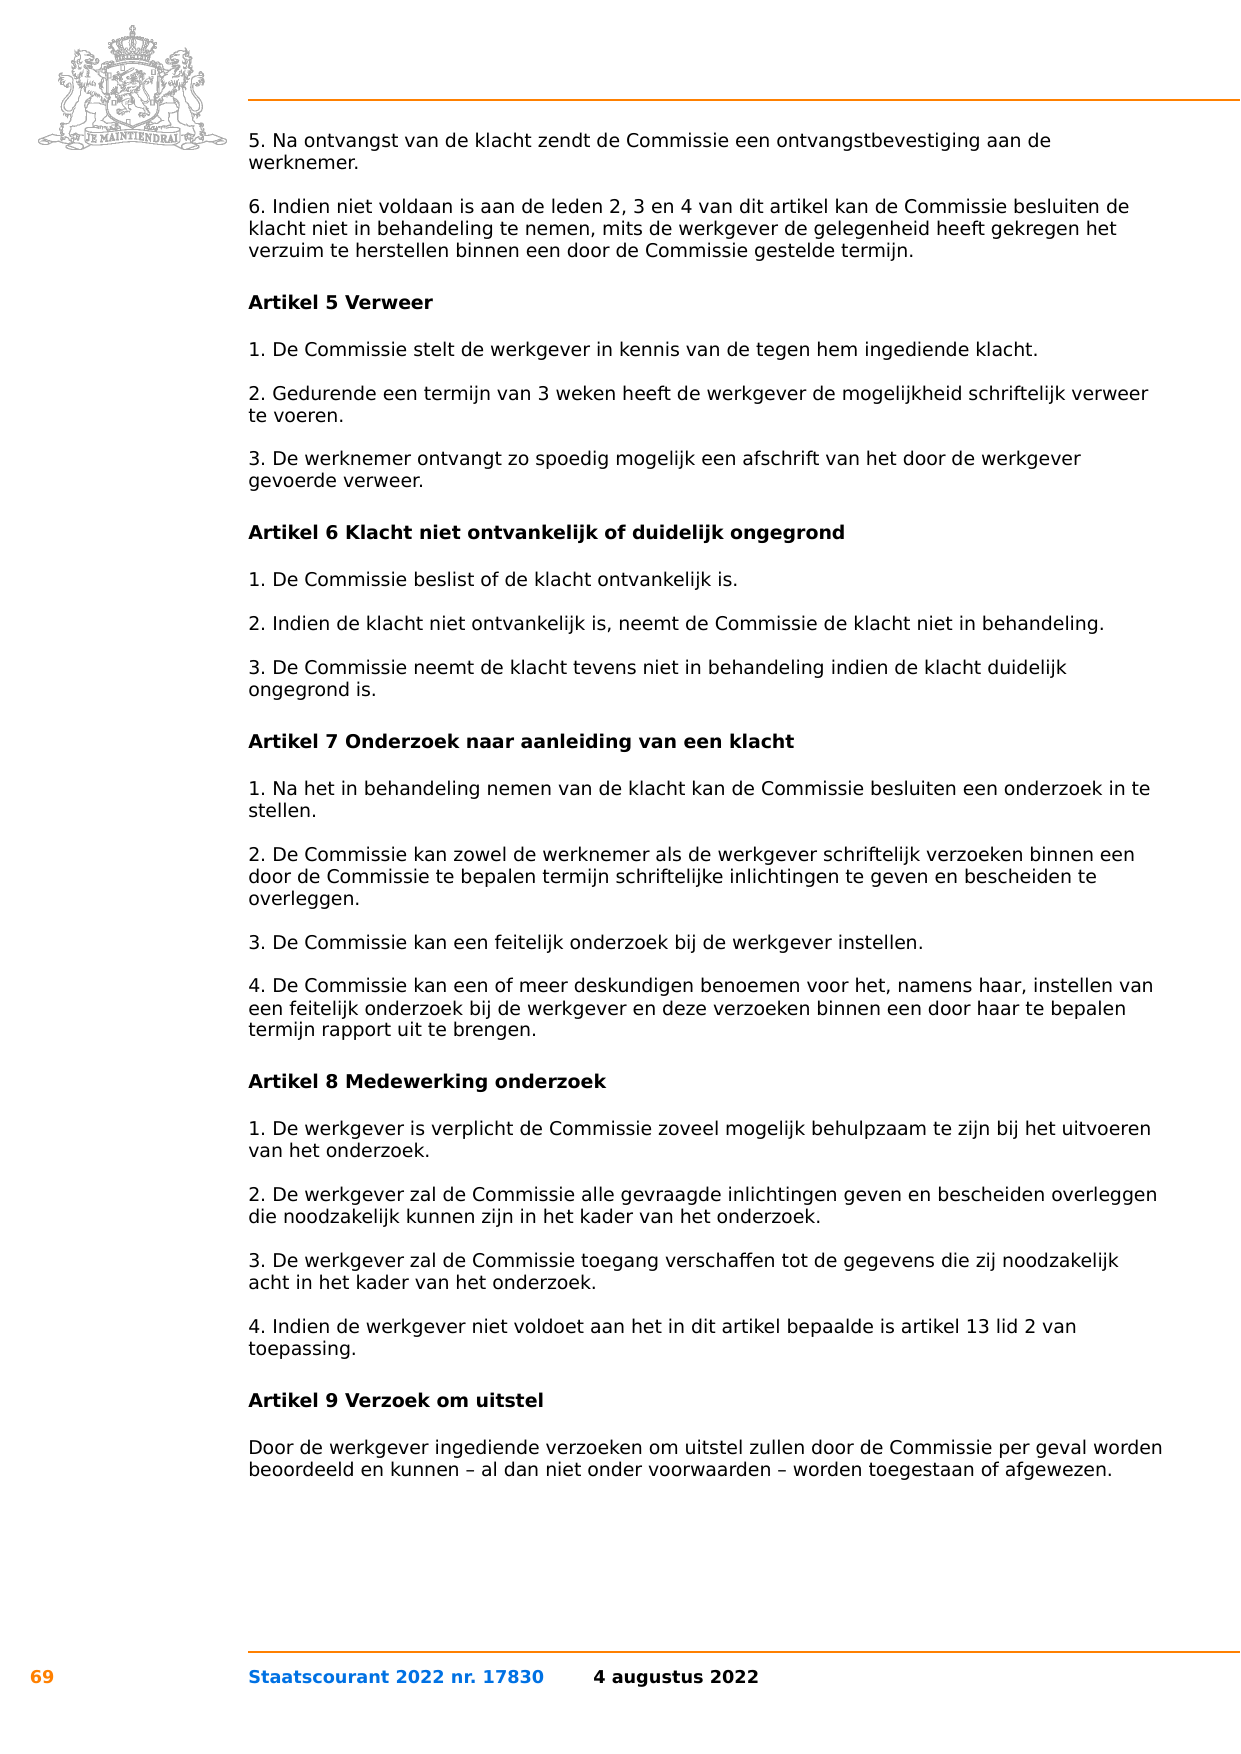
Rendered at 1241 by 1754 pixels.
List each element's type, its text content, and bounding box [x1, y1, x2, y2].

subtitle Artikel 5 Verweer [248, 292, 1163, 314]
text 3. De werknemer ontvangt zo spoedig mogelijk een afschrift van het door de werkgever gevoerde verweer. [248, 448, 1163, 492]
text 3. De werkgever zal de Commissie toegang verschaffen tot de gegevens die zij noodzakelijk acht in het kader van het onderzoek. [248, 1250, 1163, 1294]
text 2. De werkgever zal de Commissie alle gevraagde inlichtingen geven en bescheiden overleggen die noodzakelijk kunnen zijn in het kader van het onderzoek. [248, 1184, 1163, 1228]
text 1. De Commissie beslist of de klacht ontvankelijk is. [248, 569, 1163, 591]
subtitle Artikel 9 Verzoek om uitstel [248, 1390, 1163, 1412]
text 4. Indien de werkgever niet voldoet aan het in dit artikel bepaalde is artikel 13 lid 2 van toepassing. [248, 1316, 1163, 1360]
text 2. De Commissie kan zowel de werknemer als de werkgever schriftelijk verzoeken binnen een door de Commissie te bepalen termijn schriftelijke inlichtingen te geven en bescheiden te overleggen. [248, 844, 1163, 910]
text 3. De Commissie neemt de klacht tevens niet in behandeling indien de klacht duidelijk ongegrond is. [248, 657, 1163, 701]
text 1. Na het in behandeling nemen van de klacht kan de Commissie besluiten een onderzoek in te stellen. [248, 778, 1163, 822]
text 5. Na ontvangst van de klacht zendt de Commissie een ontvangstbevestiging aan de werknemer. [248, 130, 1163, 174]
text 6. Indien niet voldaan is aan de leden 2, 3 en 4 van dit artikel kan de Commissie besluiten de klacht niet in behandeling te nemen, mits de werkgever de gelegenheid heeft gekregen het verzuim te herstellen binnen een door de Commissie gestelde termijn. [248, 196, 1163, 262]
text Door de werkgever ingediende verzoeken om uitstel zullen door de Commissie per geval worden beoordeeld en kunnen – al dan niet onder voorwaarden – worden toegestaan of afgewezen. [248, 1437, 1163, 1481]
text 1. De werkgever is verplicht de Commissie zoveel mogelijk behulpzaam te zijn bij het uitvoeren van het onderzoek. [248, 1118, 1163, 1162]
picture [38, 25, 227, 150]
text 3. De Commissie kan een feitelijk onderzoek bij de werkgever instellen. [248, 932, 1163, 953]
text 1. De Commissie stelt de werkgever in kennis van de tegen hem ingediende klacht. [248, 339, 1163, 361]
subtitle Artikel 7 Onderzoek naar aanleiding van een klacht [248, 731, 1163, 753]
subtitle Artikel 8 Medewerking onderzoek [248, 1071, 1163, 1093]
subtitle Artikel 6 Klacht niet ontvankelijk of duidelijk ongegrond [248, 522, 1163, 544]
text 2. Indien de klacht niet ontvankelijk is, neemt de Commissie de klacht niet in behandeling. [248, 613, 1163, 635]
text 4. De Commissie kan een of meer deskundigen benoemen voor het, namens haar, instellen van een feitelijk onderzoek bij de werkgever en deze verzoeken binnen een door haar te bepalen termijn rapport uit te brengen. [248, 975, 1163, 1041]
text 2. Gedurende een termijn van 3 weken heeft de werkgever de mogelijkheid schriftelijk verweer te voeren. [248, 382, 1163, 426]
